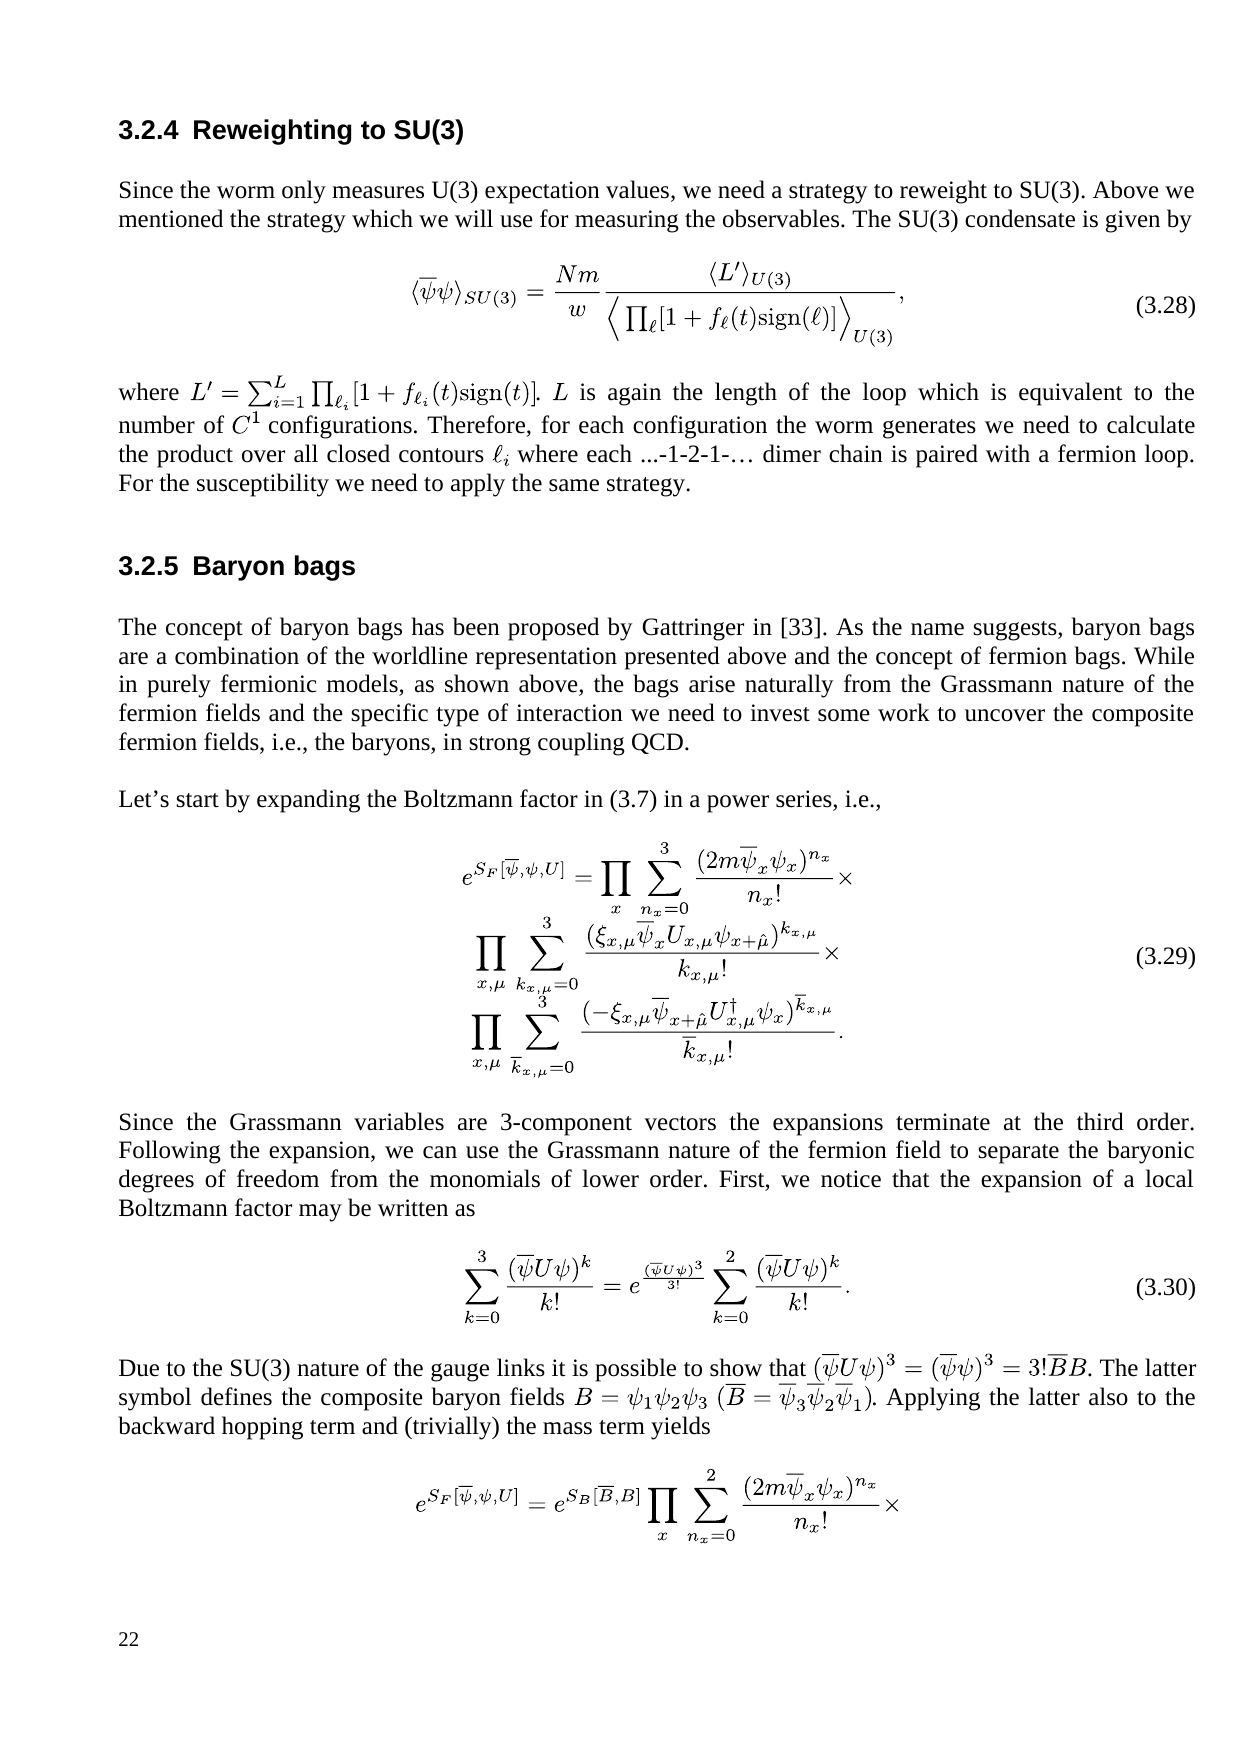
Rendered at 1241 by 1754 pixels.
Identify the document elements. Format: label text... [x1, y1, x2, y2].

text Since the Grassmann variables are 3-component vectors the expansions terminate at the third order. Following the expansion, we can use the Grassmann nature of the fermion field to separate the baryonic degrees of freedom from the monomials of lower order. First, we notice that the expansion of a local Boltzmann factor may be written as [118, 1107, 1196, 1222]
text [118, 261, 873, 347]
text [118, 1250, 479, 1323]
text (3.29) [837, 917, 1196, 994]
subtitle Reweighting to SU(3) [118, 114, 1196, 145]
text (3.30) [733, 1250, 1196, 1323]
text The concept of baryon bags has been proposed by Gattringer in [33]. As the name suggests, baryon bags are a combination of the worldline representation presented above and the concept of fermion bags. While in purely fermionic models, as shown above, the bags arise naturally from the Grassmann nature of the fermion fields and the specific type of interaction we need to invest some work to uncover the composite fermion fields, i.e., the baryons, in strong coupling QCD. [118, 612, 1196, 756]
text where . is again the length of the loop which is equivalent to the number of configurations. Therefore, for each configuration the worm generates we need to calculate the product over all closed contours where each ...-1-2-1-… dimer chain is paired with a fermion loop. For the susceptibility we need to apply the same strategy. [118, 376, 1196, 497]
subtitle Baryon bags [118, 550, 1196, 582]
text Due to the SU(3) nature of the gauge links it is possible to show that . The latter symbol defines the composite baryon fields . Applying the latter also to the backward hopping term and (trivially) the mass term yields [118, 1352, 1196, 1440]
text Let’s start by expanding the Boltzmann factor in (3.7) in a power series, i.e., [118, 784, 1196, 813]
text Since the worm only measures U(3) expectation values, we need a strategy to reweight to SU(3). Above we mentioned the strategy which we will use for measuring the observables. The SU(3) condensate is given by [118, 175, 1196, 233]
text [118, 917, 476, 994]
text (3.28) [744, 261, 1196, 347]
